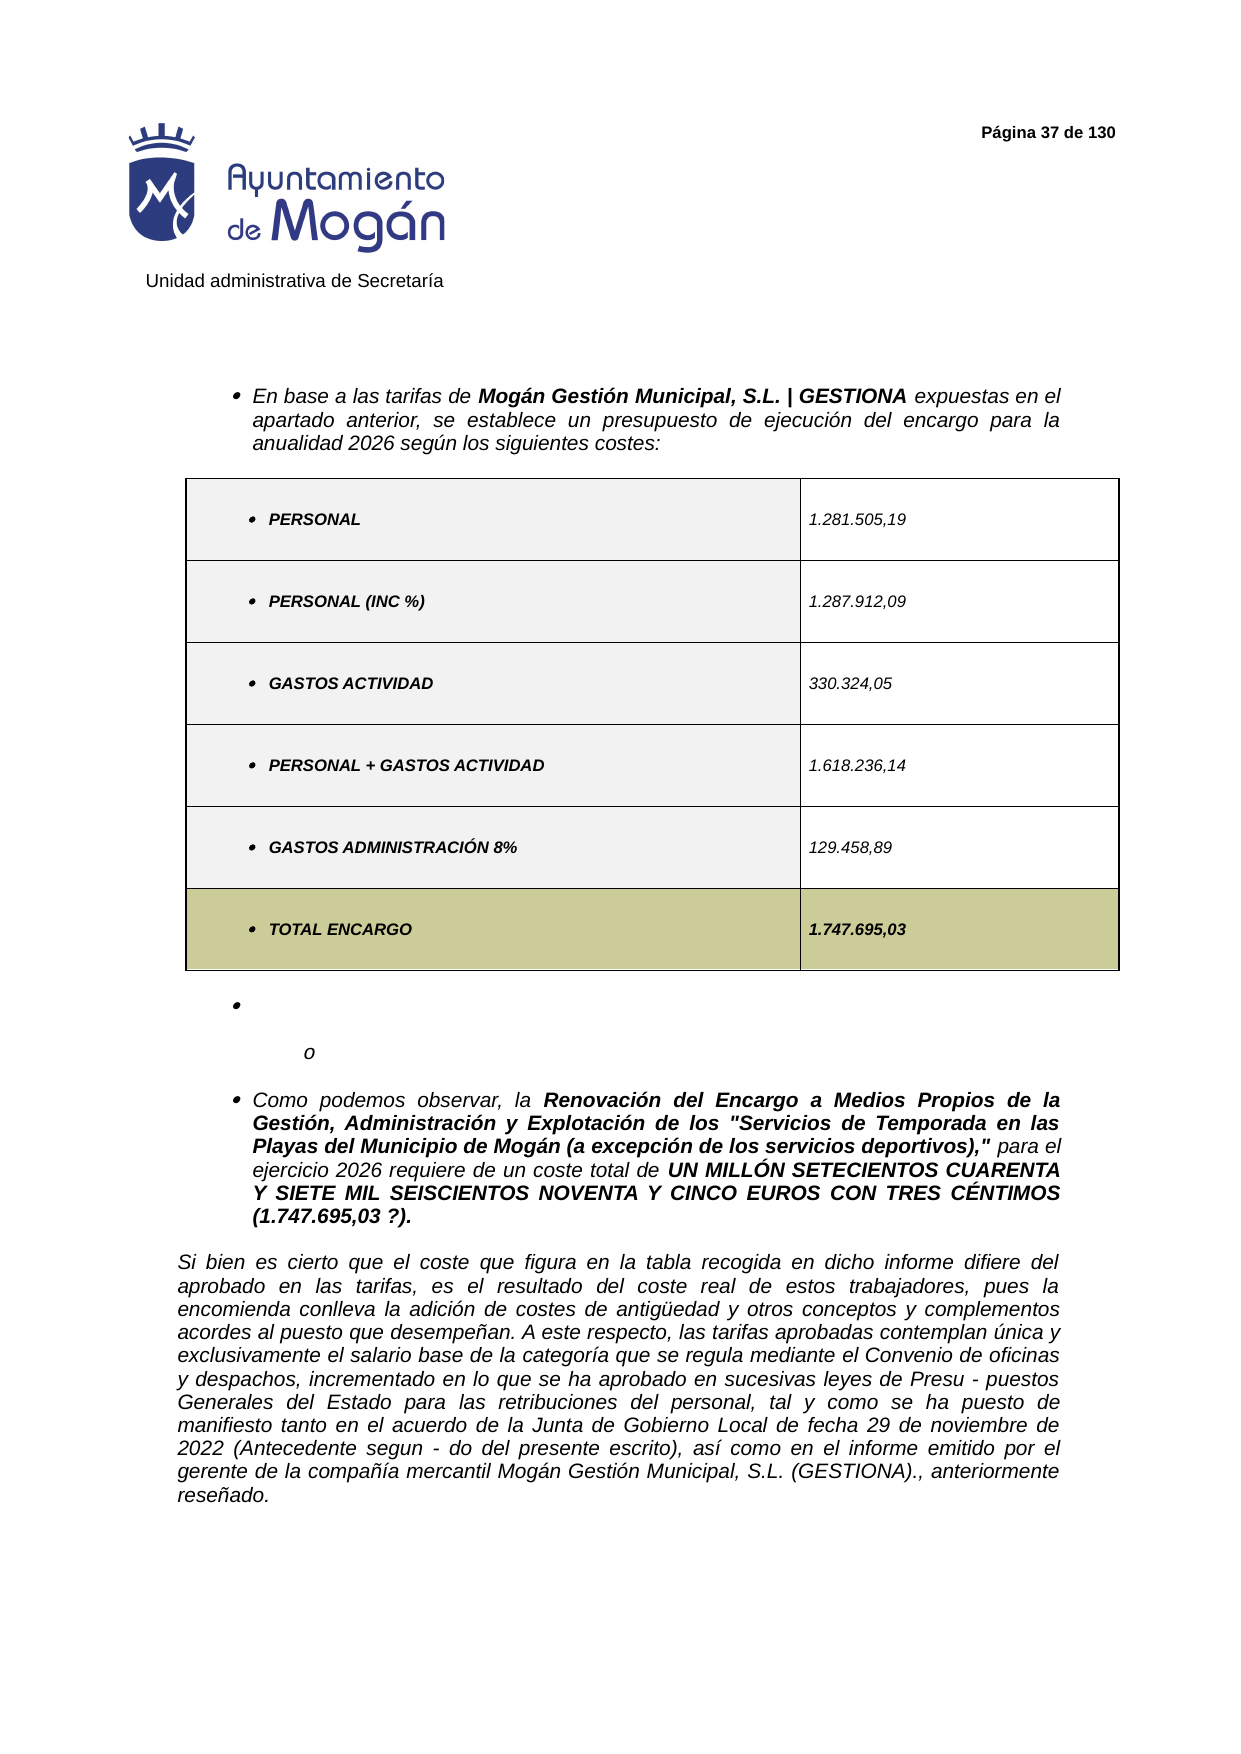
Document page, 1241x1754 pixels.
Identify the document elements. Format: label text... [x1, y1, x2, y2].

table_cell 1.618.236,14 [801, 725, 1118, 806]
table_cell TOTAL ENCARGO [187, 889, 800, 969]
text Si bien es cierto que el coste que figura en la tabla recogida en dicho informe difiere del aprobado en las tarifas, es el resultado del coste real de estos trabajadores, pues la encomienda conlleva la adición de costes de antigüedad y otros conceptos y complementos acordes al puesto que desempeñan. A este respecto, las tarifas aprobadas contemplan única y exclusivamente el salario base de la categoría que se regula mediante el Convenio de oficinas y despachos, incrementado en lo que se ha aprobado en sucesivas leyes de Presu - puestos Generales del Estado para las retribuciones del personal, tal y como se ha puesto de manifiesto tanto en el acuerdo de la Junta de Gobierno Local de fecha 29 de noviembre de 2022 (Antecedente segun - do del presente escrito), así como en el informe emitido por el gerente de la compañía mercantil Mogán Gestión Municipal, S.L. (GESTIONA)., anteriormente reseñado. [177, 1251, 1063, 1506]
list En base a las tarifas de Mogán Gestión Municipal, S.L. | GESTIONA expuestas en el apartado anterior, se establece un presupuesto de ejecución del encargo para la anualidad 2026 según los siguientes costes: [231, 385, 1063, 455]
table_cell GASTOS ADMINISTRACIÓN 8% [187, 807, 800, 888]
picture [128, 123, 445, 259]
table_cell PERSONAL (INC %) [187, 561, 800, 642]
list Como podemos observar, la Renovación del Encargo a Medios Propios de la Gestión, Administración y Explotación de los "Servicios de Temporada en las Playas del Municipio de Mogán (a excepción de los servicios deportivos)," para el ejercicio 2026 requiere de un coste total de UN MILLÓN SETECIENTOS CUARENTA Y SIETE MIL SEISCIENTOS NOVENTA Y CINCO EUROS CON TRES CÉNTIMOS (1.747.695,03 ?). [231, 1088, 1063, 1228]
table_cell 330.324,05 [801, 643, 1118, 724]
table_header 1.281.505,19 [801, 479, 1118, 560]
table_cell PERSONAL + GASTOS ACTIVIDAD [187, 725, 800, 806]
table_header PERSONAL [187, 479, 800, 560]
table_cell GASTOS ACTIVIDAD [187, 643, 800, 724]
table_cell 129.458,89 [801, 807, 1118, 888]
table_cell 1.747.695,03 [801, 889, 1118, 969]
table_cell 1.287.912,09 [801, 561, 1118, 642]
